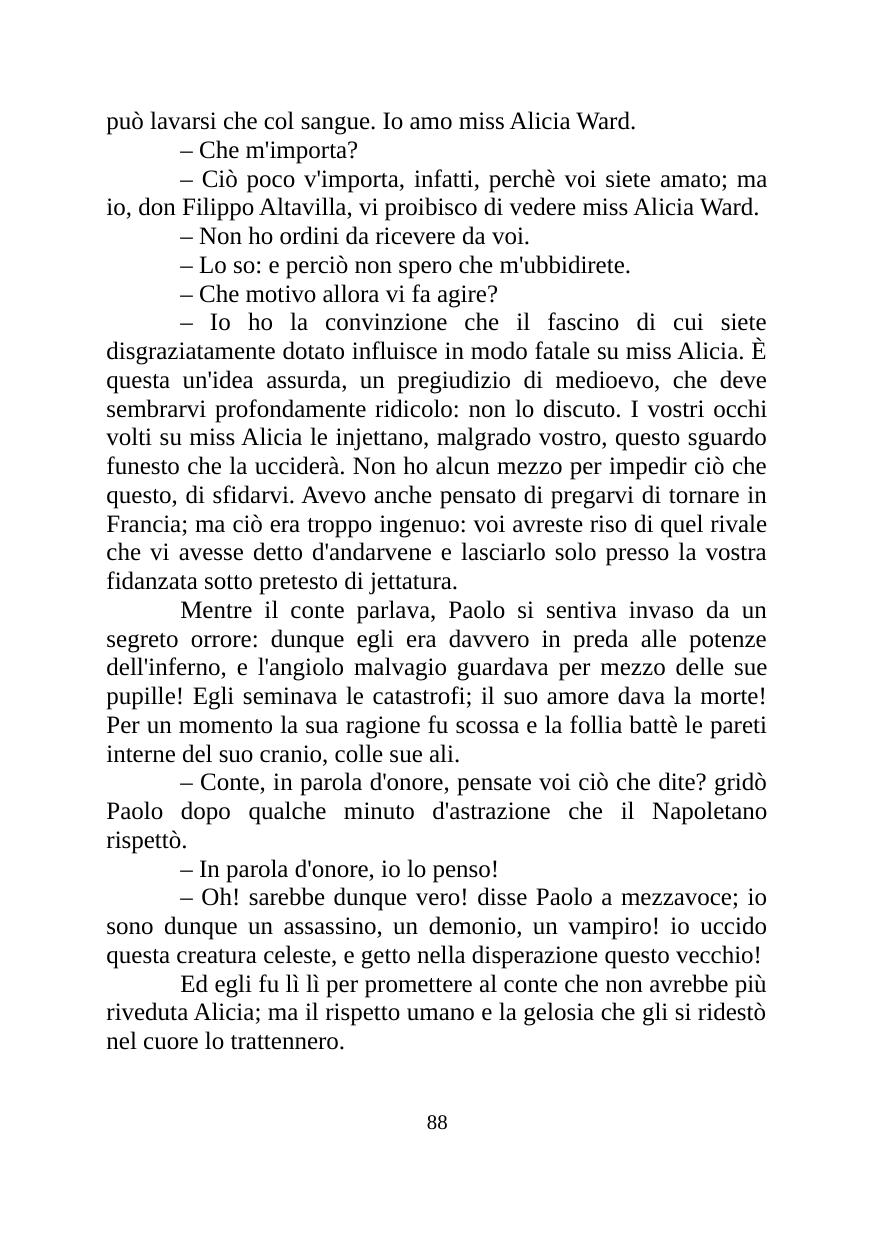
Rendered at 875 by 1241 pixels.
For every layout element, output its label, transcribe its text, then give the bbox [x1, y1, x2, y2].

text – Lo so: e perciò non spero che m'ubbidirete. [106, 250, 768, 279]
text può lavarsi che col sangue. Io amo miss Alicia Ward. [106, 106, 768, 135]
text – Oh! sarebbe dunque vero! disse Paolo a mezzavoce; io sono dunque un assassino, un demonio, un vampiro! io uccido questa creatura celeste, e getto nella disperazione questo vecchio! [106, 882, 768, 969]
text – In parola d'onore, io lo penso! [106, 854, 768, 882]
text – Ciò poco v'importa, infatti, perchè voi siete amato; ma io, don Filippo Altavilla, vi proibisco di vedere miss Alicia Ward. [106, 164, 768, 221]
text – Che motivo allora vi fa agire? [106, 279, 768, 307]
text – Che m'importa? [106, 135, 768, 164]
text – Io ho la convinzione che il fascino di cui siete disgraziatamente dotato influisce in modo fatale su miss Alicia. È questa un'idea assurda, un pregiudizio di medioevo, che deve sembrarvi profondamente ridicolo: non lo discuto. I vostri occhi volti su miss Alicia le injettano, malgrado vostro, questo sguardo funesto che la ucciderà. Non ho alcun mezzo per impedir ciò che questo, di sfidarvi. Avevo anche pensato di pregarvi di tornare in Francia; ma ciò era troppo ingenuo: voi avreste riso di quel rivale che vi avesse detto d'andarvene e lasciarlo solo presso la vostra fidanzata sotto pretesto di jettatura. [106, 307, 768, 595]
text Mentre il conte parlava, Paolo si sentiva invaso da un segreto orrore: dunque egli era davvero in preda alle potenze dell'inferno, e l'angiolo malvagio guardava per mezzo delle sue pupille! Egli seminava le catastrofi; il suo amore dava la morte! Per un momento la sua ragione fu scossa e la follia battè le pareti interne del suo cranio, colle sue ali. [106, 595, 768, 767]
text – Non ho ordini da ricevere da voi. [106, 221, 768, 250]
text Ed egli fu lì lì per promettere al conte che non avrebbe più riveduta Alicia; ma il rispetto umano e la gelosia che gli si ridestò nel cuore lo trattennero. [106, 969, 768, 1055]
text – Conte, in parola d'onore, pensate voi ciò che dite? gridò Paolo dopo qualche minuto d'astrazione che il Napoletano rispettò. [106, 767, 768, 854]
